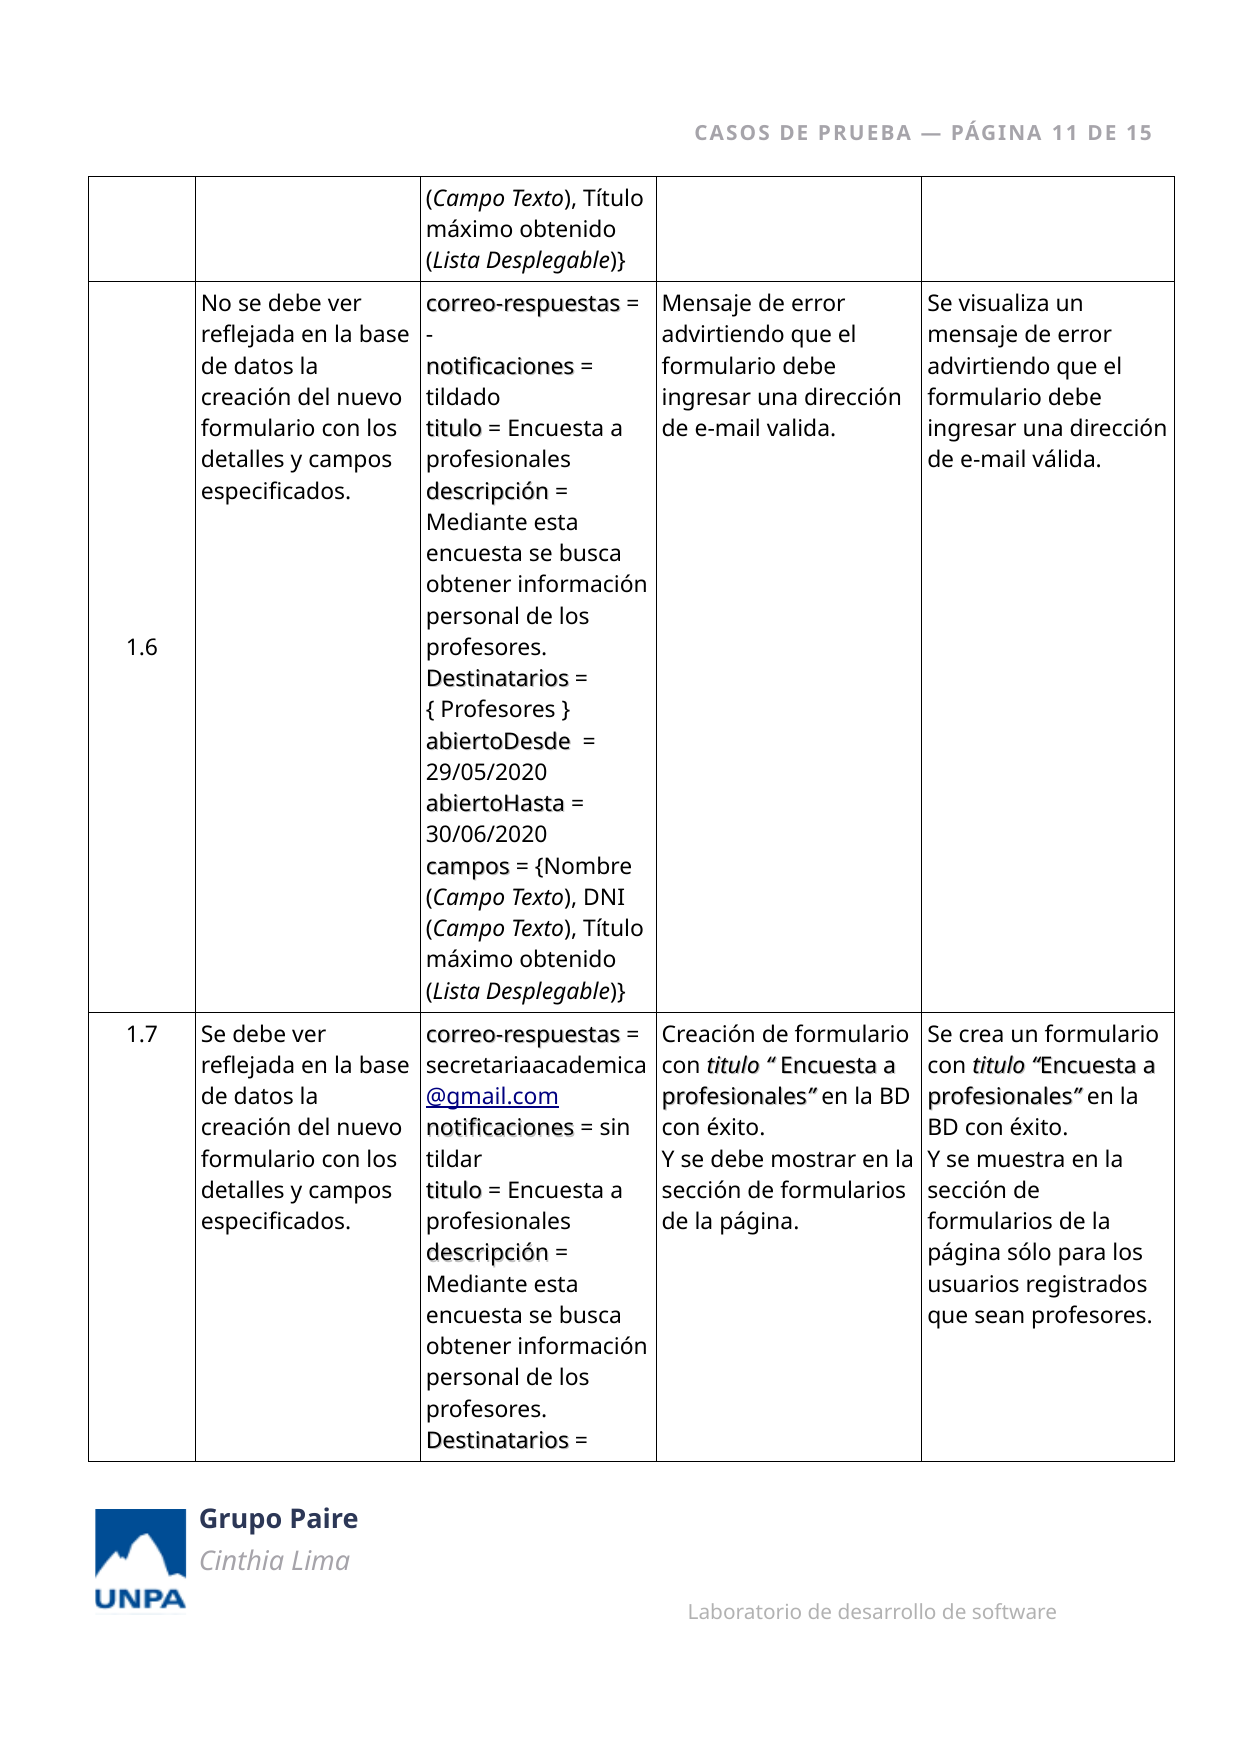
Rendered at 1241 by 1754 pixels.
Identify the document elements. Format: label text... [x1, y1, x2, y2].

table_cell correo-respuestas = secretariaacademica@gmail.com notificaciones = sin tildar titulo = Encuesta a profesionales descripción = Mediante esta encuesta se busca obtener información personal de los profesores. Destinatarios = [421, 1013, 656, 1461]
table_cell 1.6 [89, 282, 195, 1012]
table_cell Se crea un formulario con titulo “Encuesta a profesionales” en la BD con éxito. Y se muestra en la sección de formularios de la página sólo para los usuarios registrados que sean profesores. [922, 1013, 1174, 1461]
table_cell 1.7 [89, 1013, 195, 1461]
table_cell No se debe ver reflejada en la base de datos la creación del nuevo formulario con los detalles y campos especificados. [196, 282, 420, 1012]
table_cell [657, 177, 921, 281]
table_cell (Campo Texto), Título máximo obtenido (Lista Desplegable)} [421, 177, 656, 281]
picture [95, 1509, 187, 1615]
table_cell Creación de formulario con titulo “ Encuesta a profesionales” en la BD con éxito. Y se debe mostrar en la sección de formularios de la página. [657, 1013, 921, 1461]
table_cell Se debe ver reflejada en la base de datos la creación del nuevo formulario con los detalles y campos especificados. [196, 1013, 420, 1461]
table_cell Mensaje de error advirtiendo que el formulario debe ingresar una dirección de e-mail valida. [657, 282, 921, 1012]
table_cell Se visualiza un mensaje de error advirtiendo que el formulario debe ingresar una dirección de e-mail válida. [922, 282, 1174, 1012]
table_cell [922, 177, 1174, 281]
table_cell [196, 177, 420, 281]
table_cell [89, 177, 195, 281]
table_cell correo-respuestas = - notificaciones = tildado titulo = Encuesta a profesionales descripción = Mediante esta encuesta se busca obtener información personal de los profesores. Destinatarios = { Profesores } abiertoDesde = 29/05/2020 abiertoHasta = 30/06/2020 campos = {Nombre (Campo Texto), DNI (Campo Texto), Título máximo obtenido (Lista Desplegable)} [421, 282, 656, 1012]
